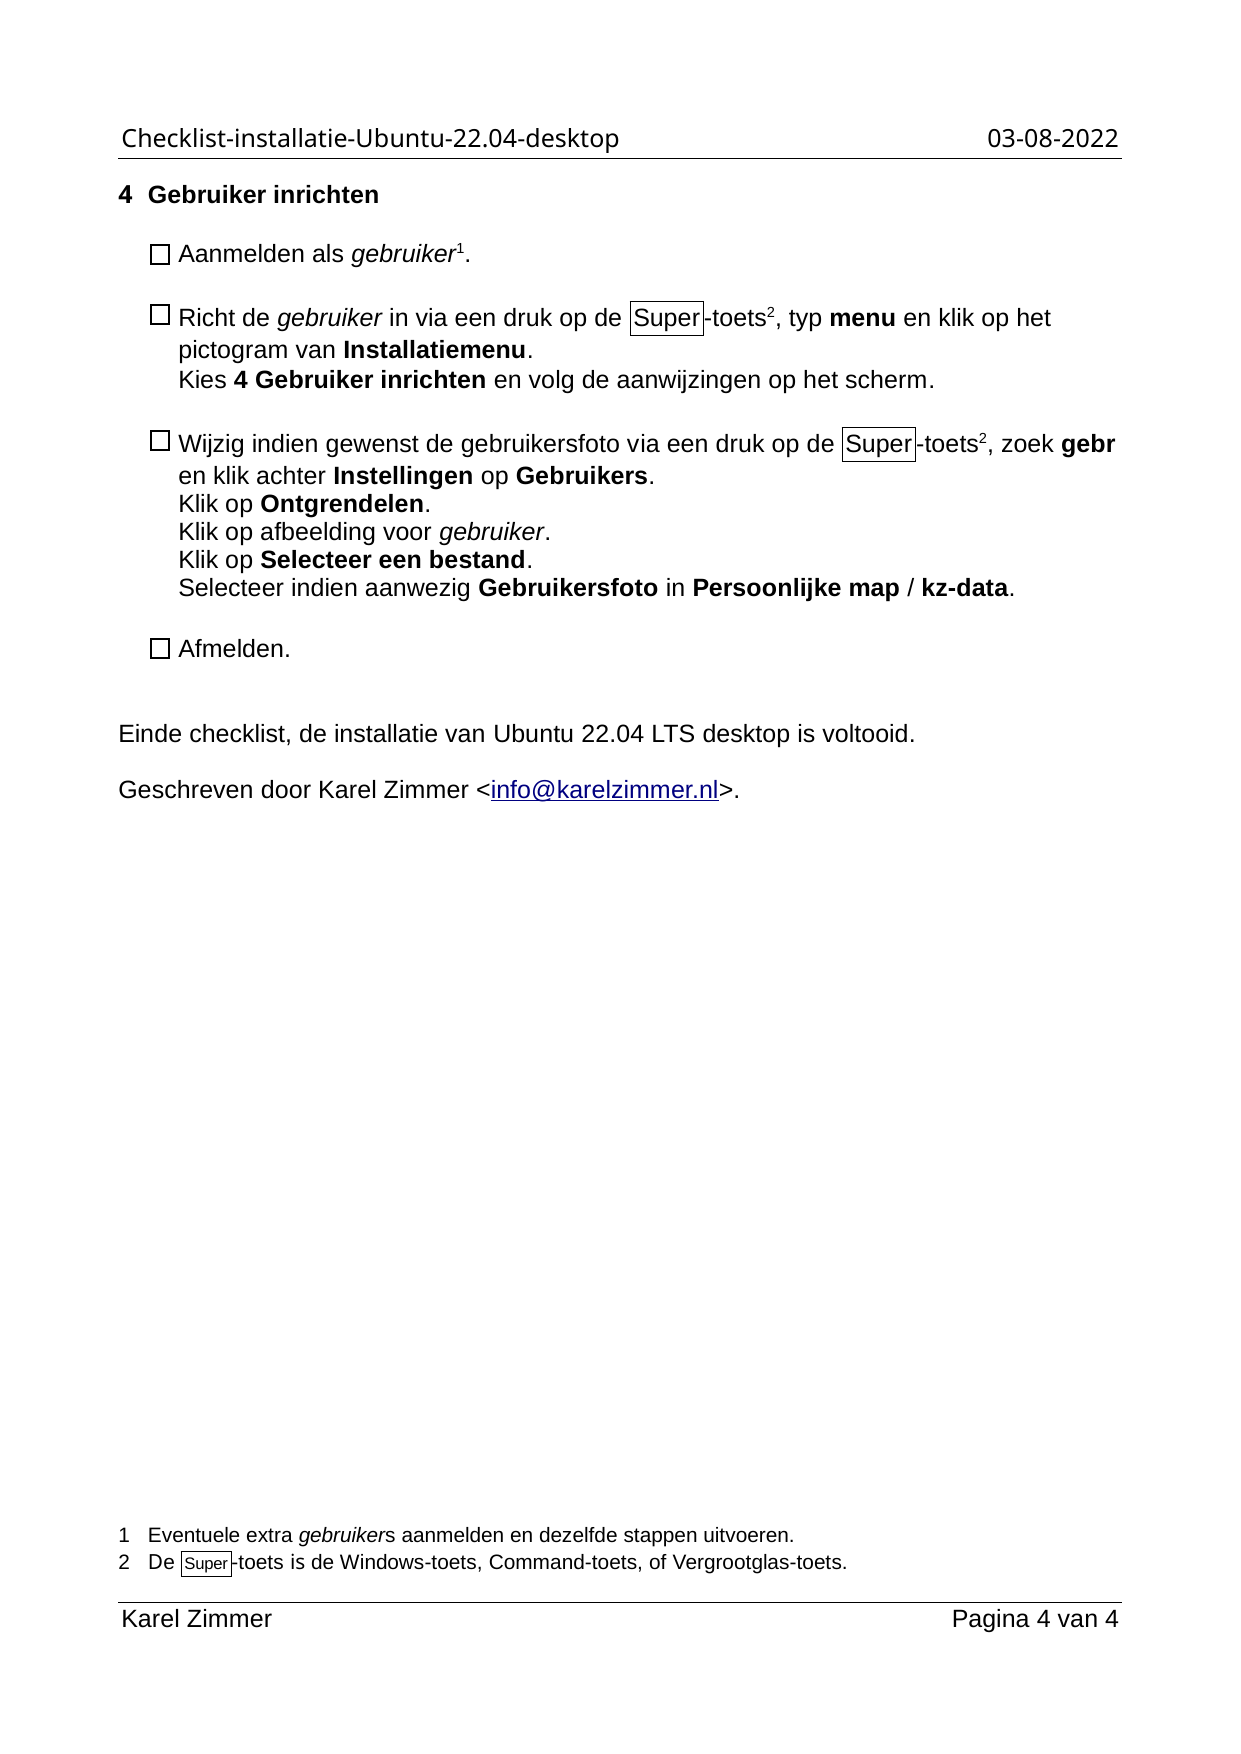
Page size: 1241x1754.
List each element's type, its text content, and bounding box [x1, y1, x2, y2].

table_cell [141, 395, 177, 426]
table_cell [177, 603, 1122, 633]
table_cell [141, 300, 177, 365]
table_cell [141, 426, 177, 603]
table_cell Richt de gebruiker in via een druk op de Super-toets, typ menu en klik op het pictogram van Installatiemenu. [177, 300, 1122, 365]
table_cell Kies 4 Gebruiker inrichten en volg de aanwijzingen op het scherm. [177, 365, 1122, 395]
text Einde checklist, de installatie van Ubuntu 22.04 LTS desktop is voltooid. [118, 720, 1122, 748]
list Gebruiker inrichten [118, 177, 1122, 211]
table_cell [141, 269, 177, 300]
table_cell [141, 365, 177, 395]
table_cell [141, 634, 177, 664]
table_cell Wijzig indien gewenst de gebruikersfoto via een druk op de Super-toets2, zoek gebr en klik achter Instellingen op Gebruikers. Klik op Ontgrendelen. Klik op afbeelding voor gebruiker. Klik op Selecteer een bestand. Selecteer indien aanwezig Gebruikersfoto in Persoonlijke map / kz-data. [177, 426, 1122, 603]
table_header Aanmelden als gebruiker. [177, 239, 1122, 269]
table_cell [177, 395, 1122, 426]
table_cell [141, 603, 177, 633]
text Geschreven door Karel Zimmer <info@karelzimmer.nl>. [118, 776, 1122, 804]
table_cell [177, 269, 1122, 300]
table_header [141, 239, 177, 269]
table_cell Afmelden. [177, 634, 1122, 664]
